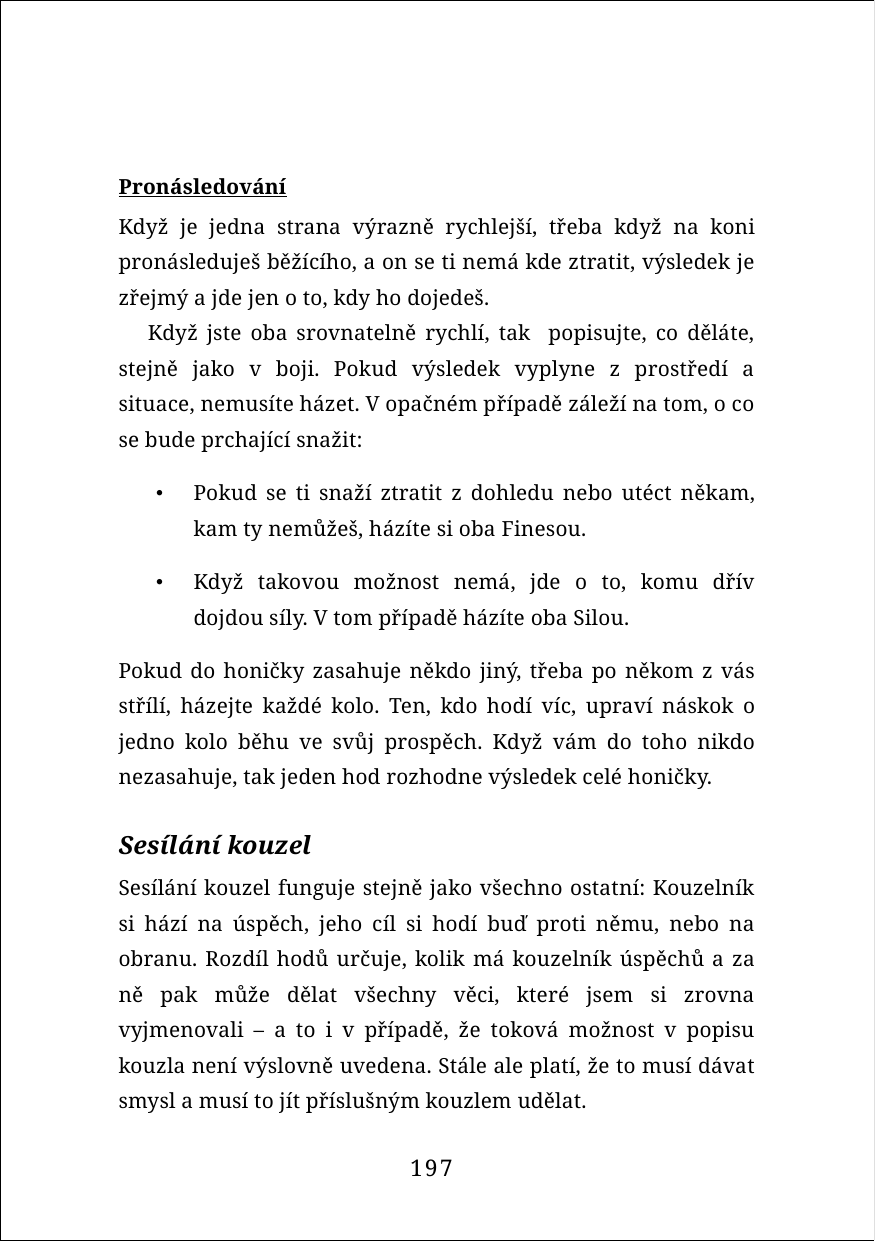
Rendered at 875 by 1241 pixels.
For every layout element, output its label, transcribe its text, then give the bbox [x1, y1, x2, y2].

text Sesílání kouzel funguje stejně jako všechno ostatní: Kouzelník si hází na úspěch, jeho cíl si hodí buď proti němu, nebo na obranu. Rozdíl hodů určuje, kolik má kouzelník úspěchů a za ně pak může dělat všechny věci, které jsem si zrovna vyjmenovali – a to i v případě, že toková možnost v popisu kouzla není výslovně uvedena. Stále ale platí, že to musí dávat smysl a musí to jít příslušným kouzlem udělat. [118, 873, 756, 1115]
text Když je jedna strana výrazně rychlejší, třeba když na koni pronásleduješ běžícího, a on se ti nemá kde ztratit, výsledek je zřejmý a jde jen o to, kdy ho dojedeš. Když jste oba srovnatelně rychlí, tak popisujte, co děláte, stejně jako v boji. Pokud výsledek vyplyne z prostředí a situace, nemusíte házet. V opačném případě záleží na tom, o co se bude prchající snažit: [118, 212, 756, 453]
list Když takovou možnost nemá, jde o to, komu dřív dojdou síly. V tom případě házíte oba Silou. [156, 567, 756, 631]
subtitle Pronásledování [118, 172, 756, 200]
text Pokud do honičky zasahuje někdo jiný, třeba po někom z vás střílí, házejte každé kolo. Ten, kdo hodí víc, upraví náskok o jedno kolo běhu ve svůj prospěch. Když vám do toho nikdo nezasahuje, tak jeden hod rozhodne výsledek celé honičky. [118, 656, 756, 791]
subtitle Sesílání kouzel [118, 827, 756, 861]
list Pokud se ti snaží ztratit z dohledu nebo utéct někam, kam ty nemůžeš, házíte si oba Finesou. [156, 478, 756, 542]
